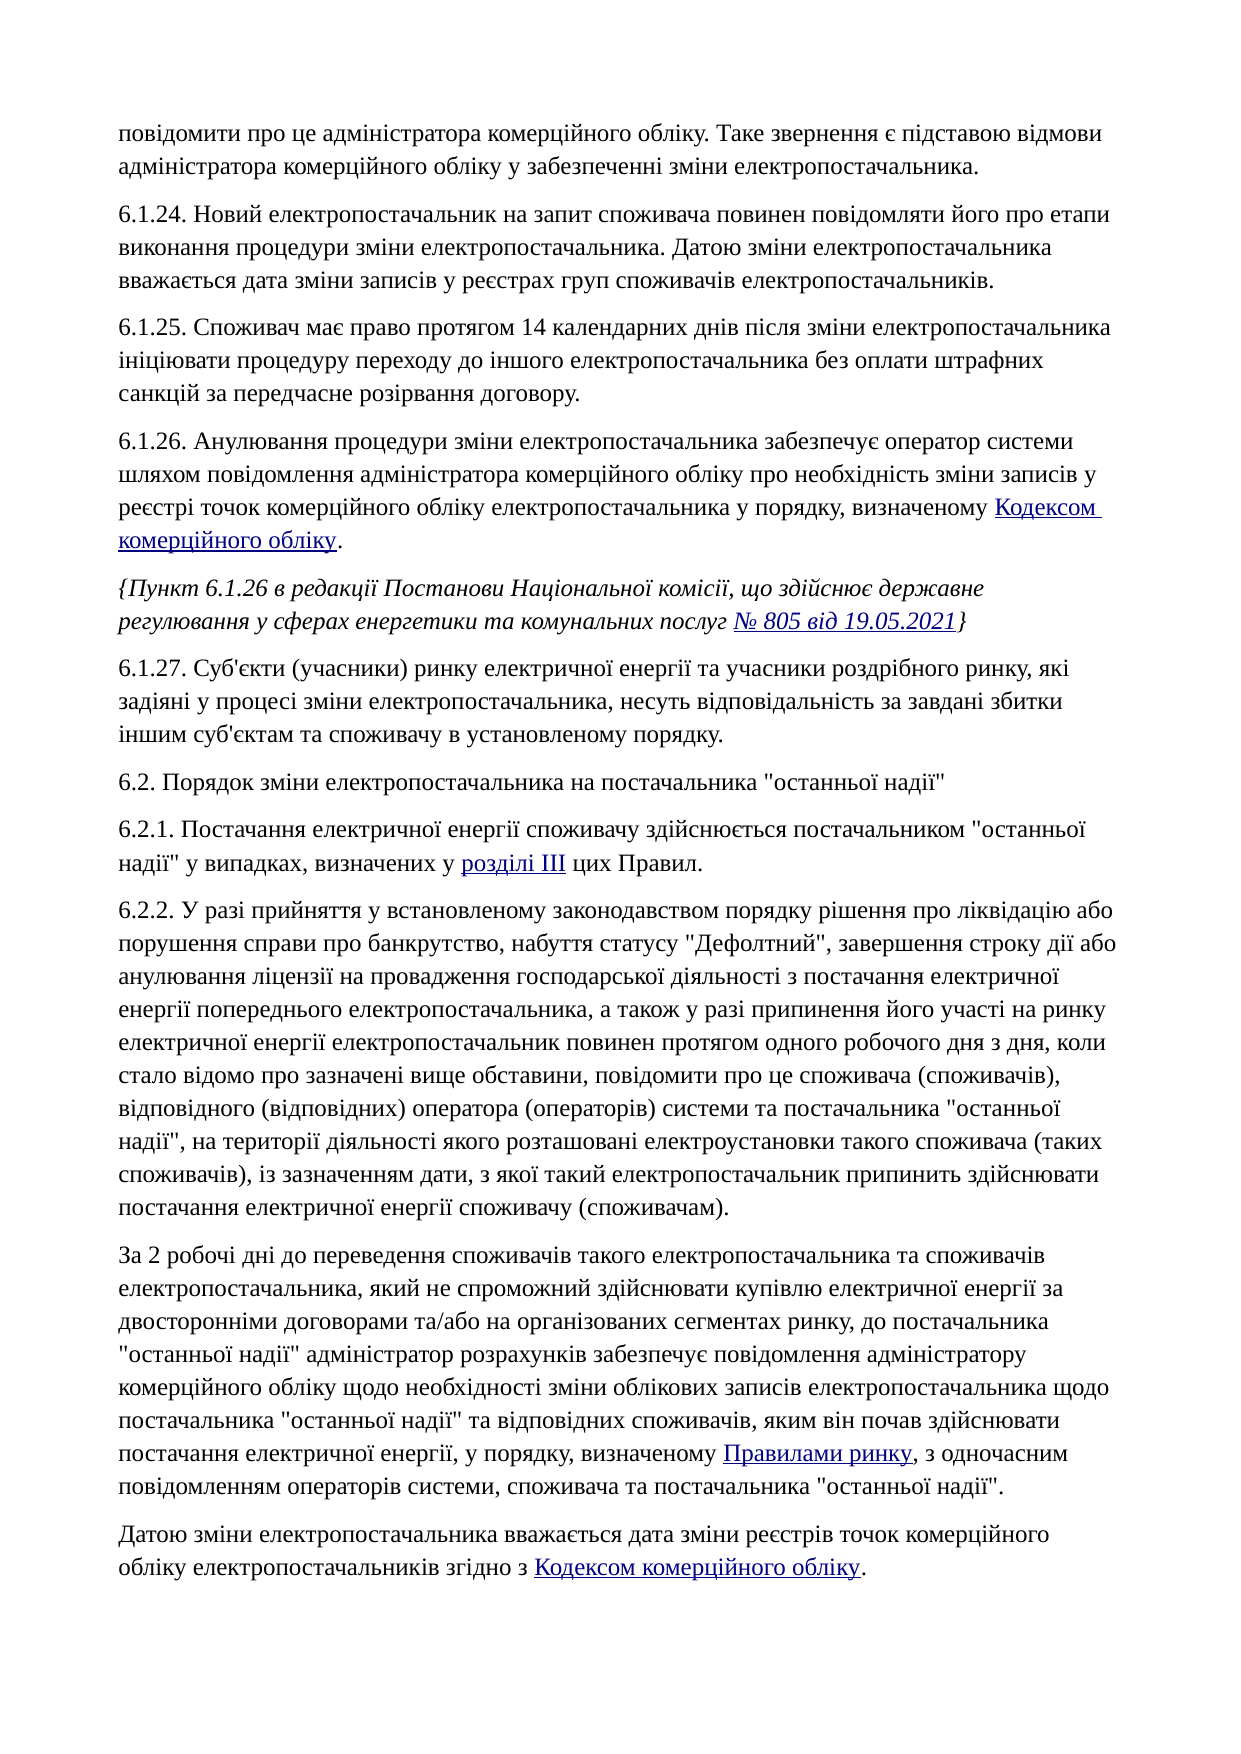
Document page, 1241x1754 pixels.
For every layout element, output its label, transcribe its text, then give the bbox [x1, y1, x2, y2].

text 6.1.24. Новий електропостачальник на запит споживача повинен повідомляти його про етапи виконання процедури зміни електропостачальника. Датою зміни електропостачальника вважається дата зміни записів у реєстрах груп споживачів електропостачальників. [118, 199, 1122, 293]
text Датою зміни електропостачальника вважається дата зміни реєстрів точок комерційного обліку електропостачальників згідно з Кодексом комерційного обліку. [118, 1519, 1122, 1581]
text 6.1.26. Анулювання процедури зміни електропостачальника забезпечує оператор системи шляхом повідомлення адміністратора комерційного обліку про необхідність зміни записів у реєстрі точок комерційного обліку електропостачальника у порядку, визначеному Кодексом комерційного обліку. [118, 426, 1122, 554]
text 6.2. Порядок зміни електропостачальника на постачальника "останньої надії" [118, 767, 1122, 796]
text повідомити про це адміністратора комерційного обліку. Таке звернення є підставою відмови адміністратора комерційного обліку у забезпеченні зміни електропостачальника. [118, 118, 1122, 180]
text {Пункт 6.1.26 в редакції Постанови Національної комісії, що здійснює державне регулювання у сферах енергетики та комунальних послуг № 805 від 19.05.2021} [118, 573, 1122, 634]
text 6.1.25. Споживач має право протягом 14 календарних днів після зміни електропостачальника ініціювати процедуру переходу до іншого електропостачальника без оплати штрафних санкцій за передчасне розірвання договору. [118, 312, 1122, 407]
text 6.1.27. Суб'єкти (учасники) ринку електричної енергії та учасники роздрібного ринку, які задіяні у процесі зміни електропостачальника, несуть відповідальність за завдані збитки іншим суб'єктам та споживачу в установленому порядку. [118, 653, 1122, 748]
text 6.2.2. У разі прийняття у встановленому законодавством порядку рішення про ліквідацію або порушення справи про банкрутство, набуття статусу "Дефолтний", завершення строку дії або анулювання ліцензії на провадження господарської діяльності з постачання електричної енергії попереднього електропостачальника, а також у разі припинення його участі на ринку електричної енергії електропостачальник повинен протягом одного робочого дня з дня, коли стало відомо про зазначені вище обставини, повідомити про це споживача (споживачів), відповідного (відповідних) оператора (операторів) системи та постачальника "останньої надії", на території діяльності якого розташовані електроустановки такого споживача (таких споживачів), із зазначенням дати, з якої такий електропостачальник припинить здійснювати постачання електричної енергії споживачу (споживачам). [118, 895, 1122, 1221]
text За 2 робочі дні до переведення споживачів такого електропостачальника та споживачів електропостачальника, який не спроможний здійснювати купівлю електричної енергії за двосторонніми договорами та/або на організованих сегментах ринку, до постачальника "останньої надії" адміністратор розрахунків забезпечує повідомлення адміністратору комерційного обліку щодо необхідності зміни облікових записів електропостачальника щодо постачальника "останньої надії" та відповідних споживачів, яким він почав здійснювати постачання електричної енергії, у порядку, визначеному Правилами ринку, з одночасним повідомленням операторів системи, споживача та постачальника "останньої надії". [118, 1240, 1122, 1500]
text 6.2.1. Постачання електричної енергії споживачу здійснюється постачальником "останньої надії" у випадках, визначених у розділі III цих Правил. [118, 814, 1122, 876]
